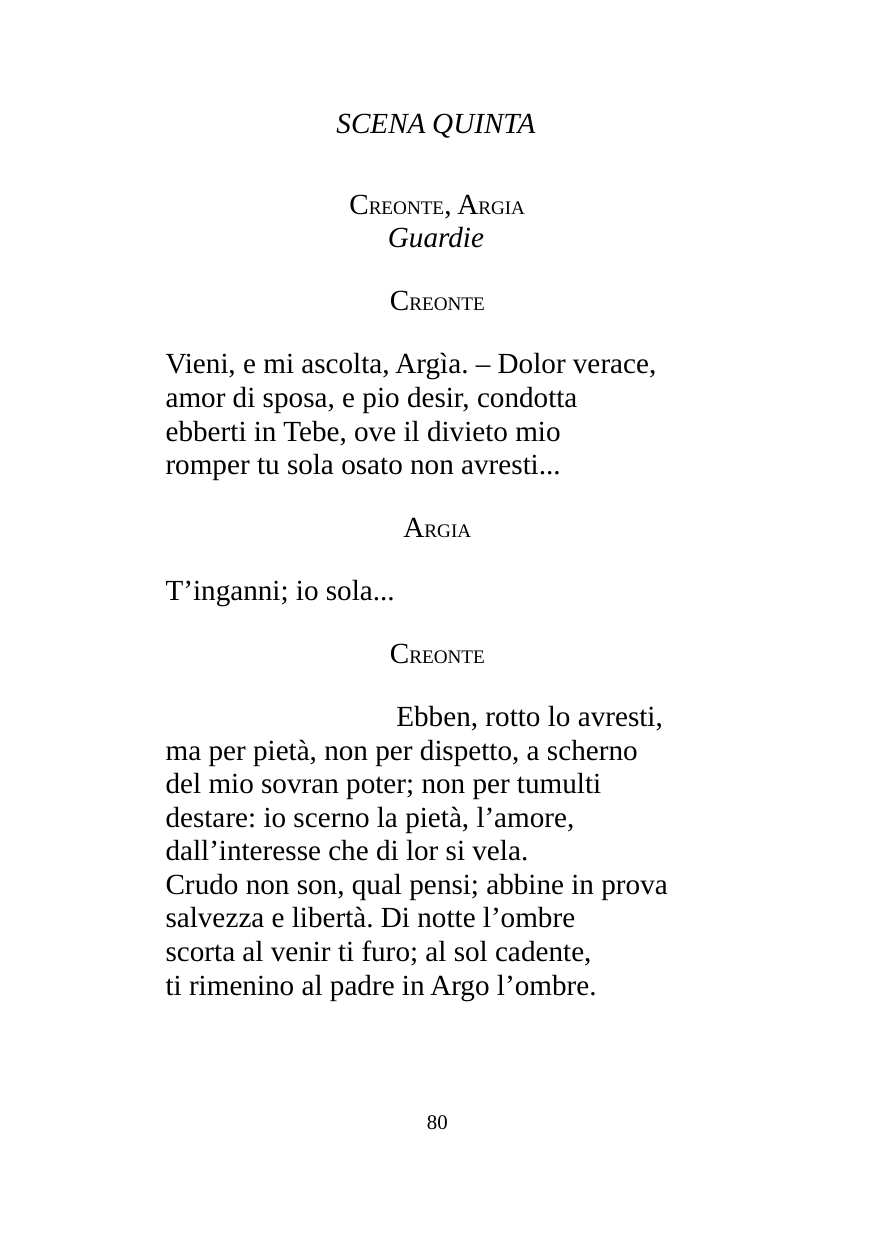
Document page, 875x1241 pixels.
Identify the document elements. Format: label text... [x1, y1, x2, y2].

text Vieni, e mi ascolta, Argìa. – Dolor verace, amor di sposa, e pio desir, condotta ebberti in Tebe, ove il divieto mio romper tu sola osato non avresti... [165, 347, 768, 481]
text Guardie [106, 221, 768, 254]
text T’inganni; io sola... [165, 573, 768, 607]
text Creonte [106, 283, 768, 317]
text Creonte, Argia [106, 187, 768, 221]
text ma per pietà, non per dispetto, a scherno del mio sovran poter; non per tumulti destare: io scerno la pietà, l’amore, dall’interesse che di lor si vela. Crudo non son, qual pensi; abbine in prova salvezza e libertà. Di notte l’ombre scorta al venir ti furo; al sol cadente, ti rimenino al padre in Argo l’ombre. [165, 733, 768, 1001]
subtitle SCENA QUINTA [106, 106, 768, 140]
text Argia [106, 510, 768, 544]
text Creonte [106, 636, 768, 670]
text Ebben, rotto lo avresti, [396, 699, 768, 733]
